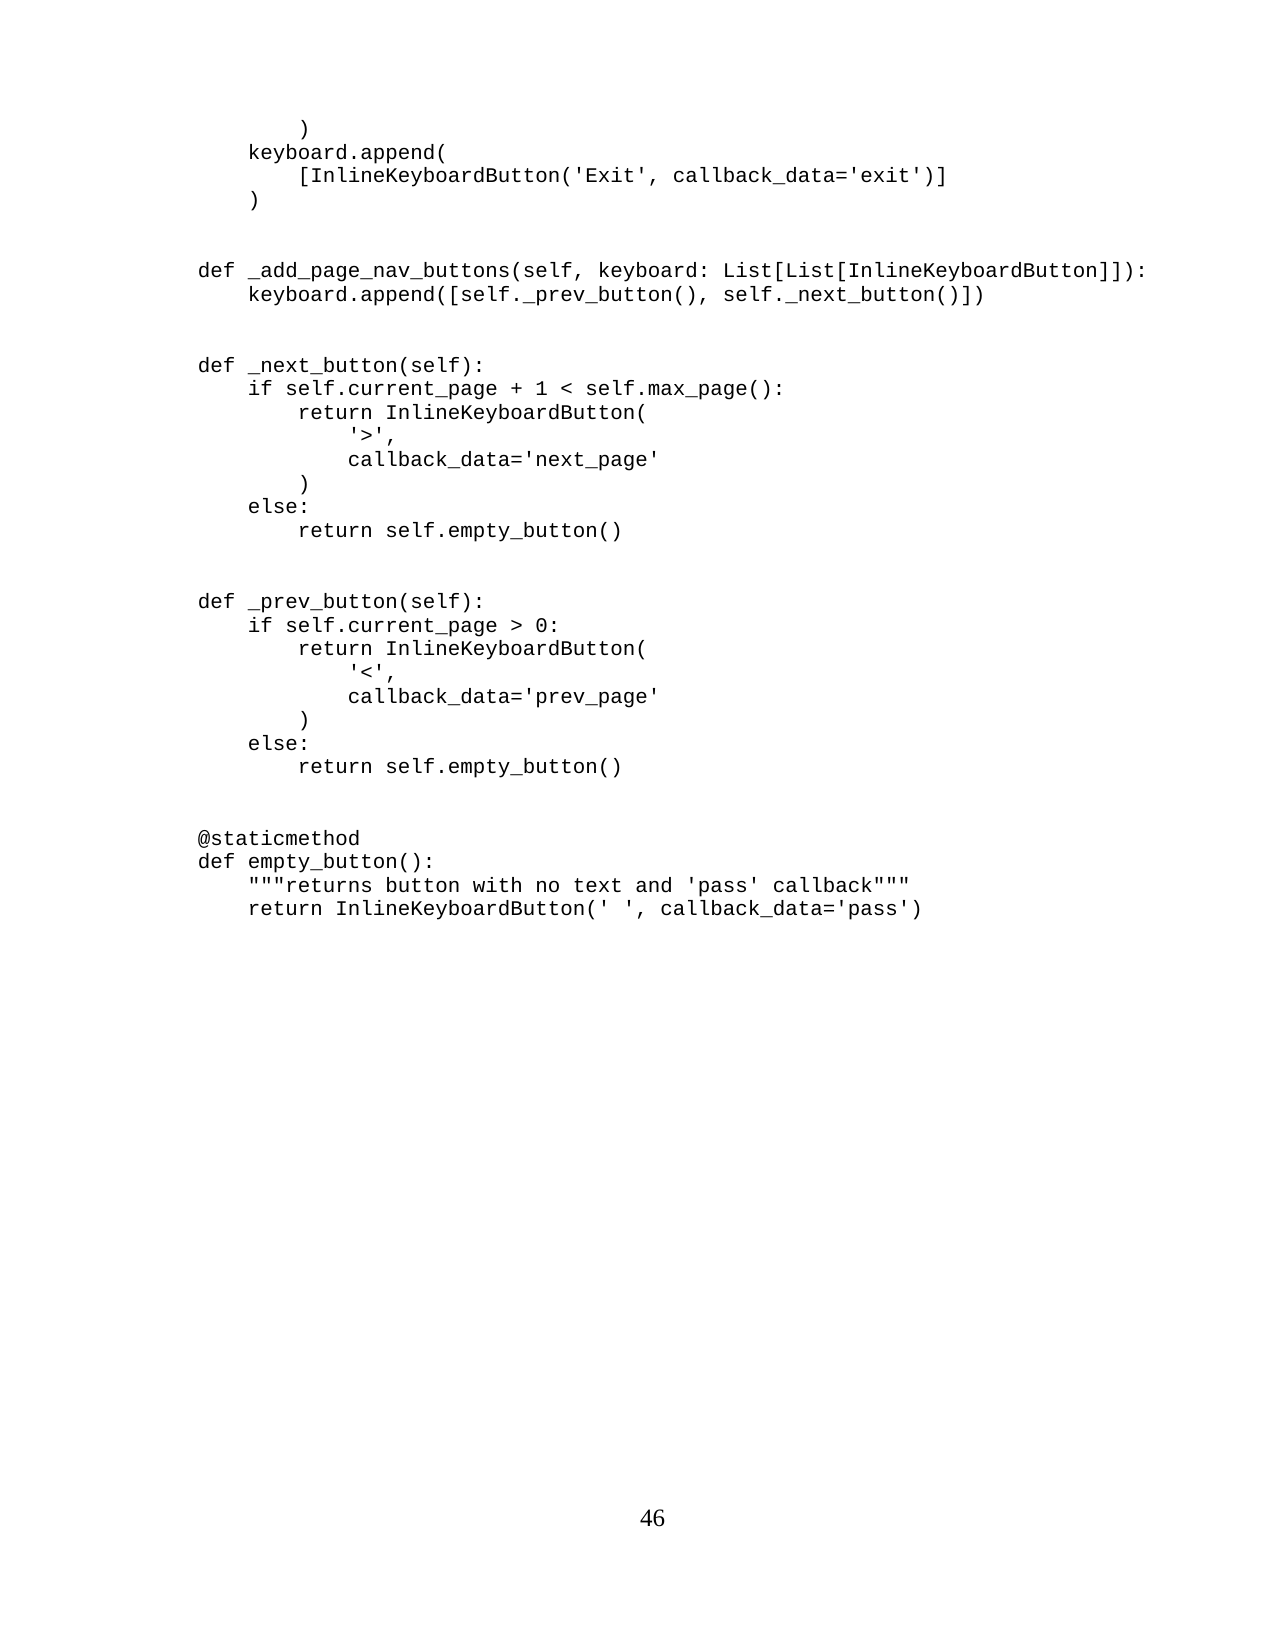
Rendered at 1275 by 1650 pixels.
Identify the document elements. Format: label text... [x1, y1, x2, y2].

text '>', [118, 426, 1157, 449]
text def _next_button(self): [118, 354, 1157, 378]
text callback_data='next_page' [118, 449, 1157, 473]
text ) [118, 189, 1157, 213]
text ) [118, 118, 1157, 142]
text [InlineKeyboardButton('Exit', callback_data='exit')] [118, 165, 1157, 189]
text def empty_button(): [118, 851, 1157, 875]
text @staticmethod [118, 827, 1157, 851]
text return InlineKeyboardButton( [118, 638, 1157, 662]
text keyboard.append( [118, 142, 1157, 165]
text def _prev_button(self): [118, 591, 1157, 615]
text ) [118, 473, 1157, 496]
text callback_data='prev_page' [118, 686, 1157, 709]
text '<', [118, 662, 1157, 686]
text keyboard.append([self._prev_button(), self._next_button()]) [118, 284, 1157, 307]
text return InlineKeyboardButton( [118, 402, 1157, 426]
text if self.current_page > 0: [118, 615, 1157, 638]
text ) [118, 709, 1157, 733]
text return self.empty_button() [118, 520, 1157, 544]
text """returns button with no text and 'pass' callback""" [118, 875, 1157, 898]
text else: [118, 733, 1157, 757]
text if self.current_page + 1 < self.max_page(): [118, 378, 1157, 402]
text return self.empty_button() [118, 757, 1157, 780]
text else: [118, 496, 1157, 520]
text return InlineKeyboardButton(' ', callback_data='pass') [118, 898, 1157, 922]
text def _add_page_nav_buttons(self, keyboard: List[List[InlineKeyboardButton]]): [118, 260, 1157, 284]
